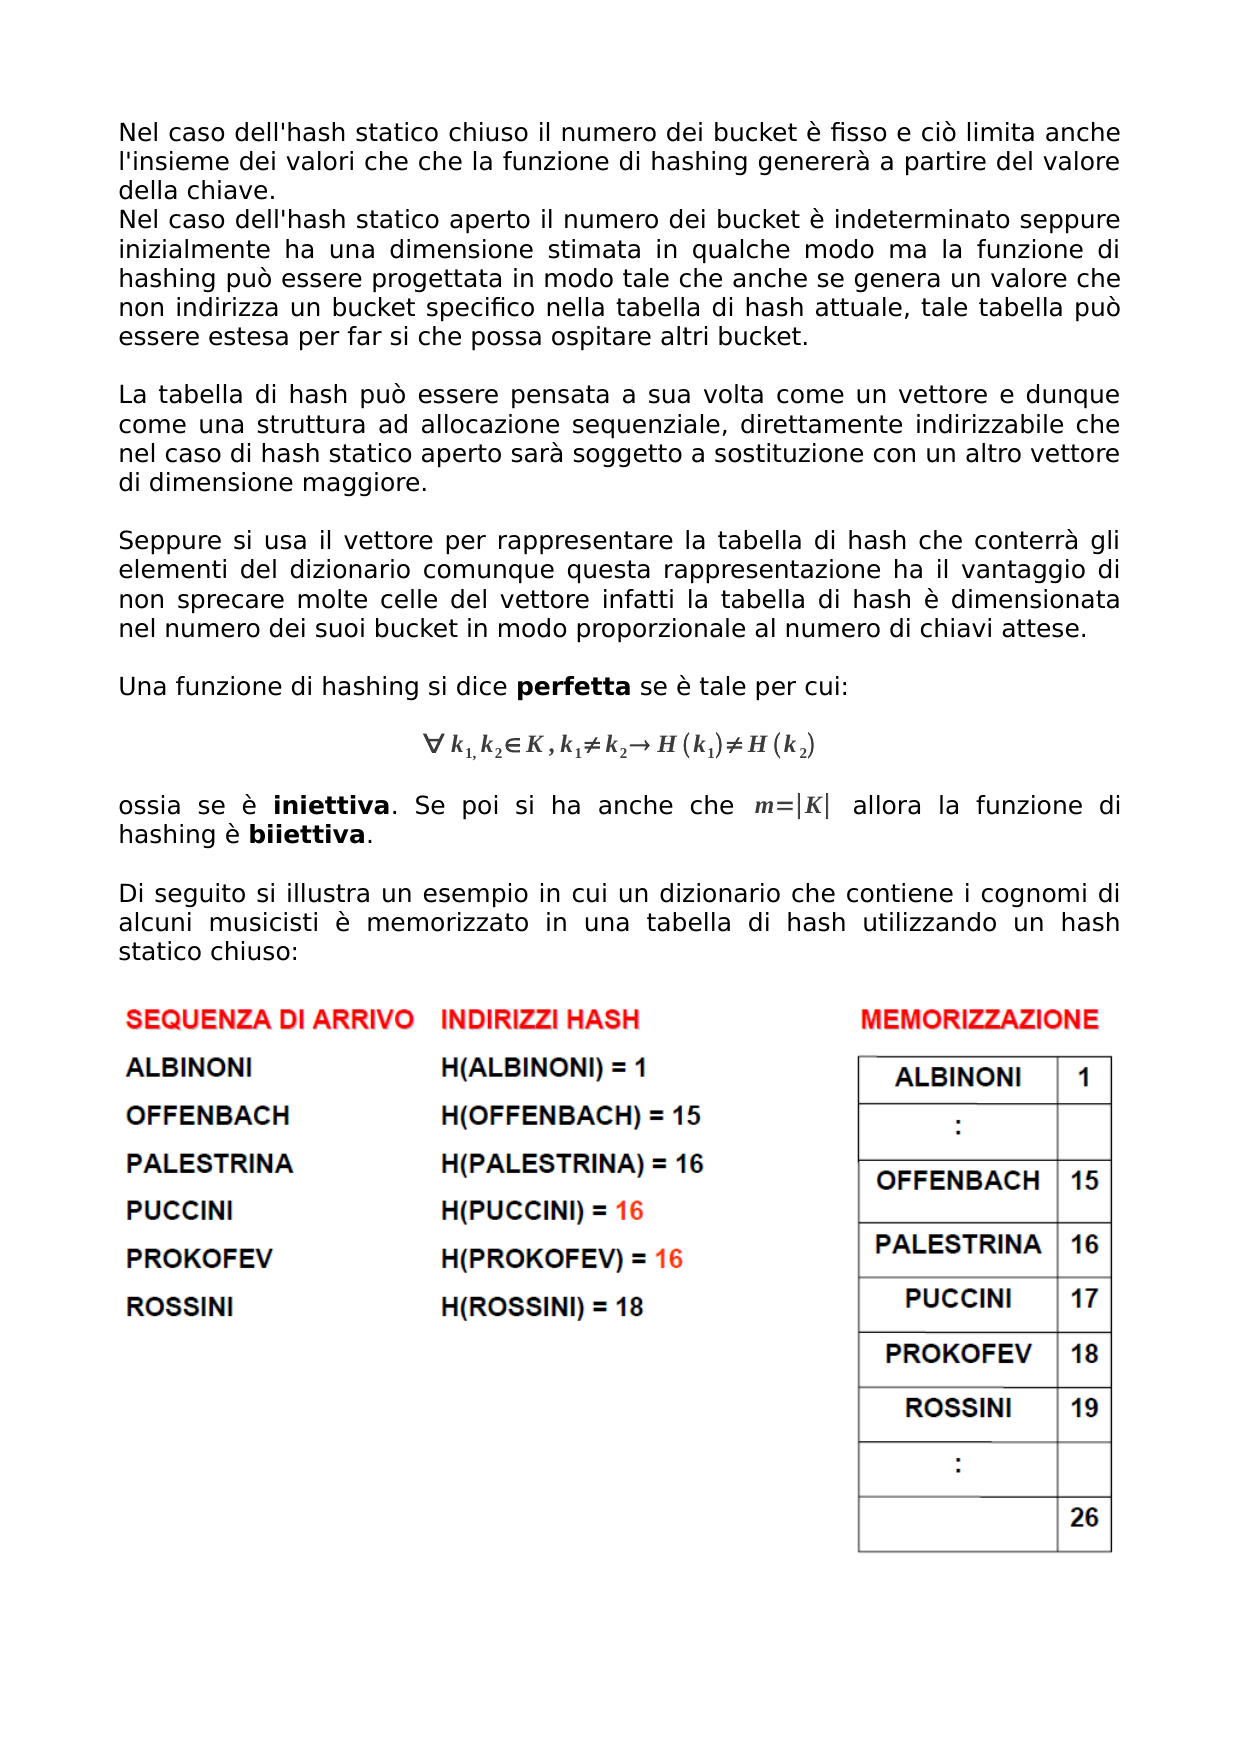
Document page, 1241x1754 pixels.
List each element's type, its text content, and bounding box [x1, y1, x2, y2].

text La tabella di hash può essere pensata a sua volta come un vettore e dunque come una struttura ad allocazione sequenziale, direttamente indirizzabile che nel caso di hash statico aperto sarà soggetto a sostituzione con un altro vettore di dimensione maggiore. [118, 381, 1122, 497]
picture [118, 995, 1123, 1564]
text ossia se è iniettiva. Se poi si ha anche cheallora la funzione di hashing è biiettiva. [118, 791, 1122, 849]
text Nel caso dell'hash statico chiuso il numero dei bucket è fisso e ciò limita anche l'insieme dei valori che che la funzione di hashing genererà a partire del valore della chiave. [118, 118, 1122, 206]
text Seppure si usa il vettore per rappresentare la tabella di hash che conterrà gli elementi del dizionario comunque questa rappresentazione ha il vantaggio di non sprecare molte celle del vettore infatti la tabella di hash è dimensionata nel numero dei suoi bucket in modo proporzionale al numero di chiavi attese. [118, 526, 1122, 643]
text Nel caso dell'hash statico aperto il numero dei bucket è indeterminato seppure inizialmente ha una dimensione stimata in qualche modo ma la funzione di hashing può essere progettata in modo tale che anche se genera un valore che non indirizza un bucket specifico nella tabella di hash attuale, tale tabella può essere estesa per far si che possa ospitare altri bucket. [118, 206, 1122, 351]
text Di seguito si illustra un esempio in cui un dizionario che contiene i cognomi di alcuni musicisti è memorizzato in una tabella di hash utilizzando un hash statico chiuso: [118, 879, 1122, 966]
text Una funzione di hashing si dice perfetta se è tale per cui: [118, 672, 1122, 701]
